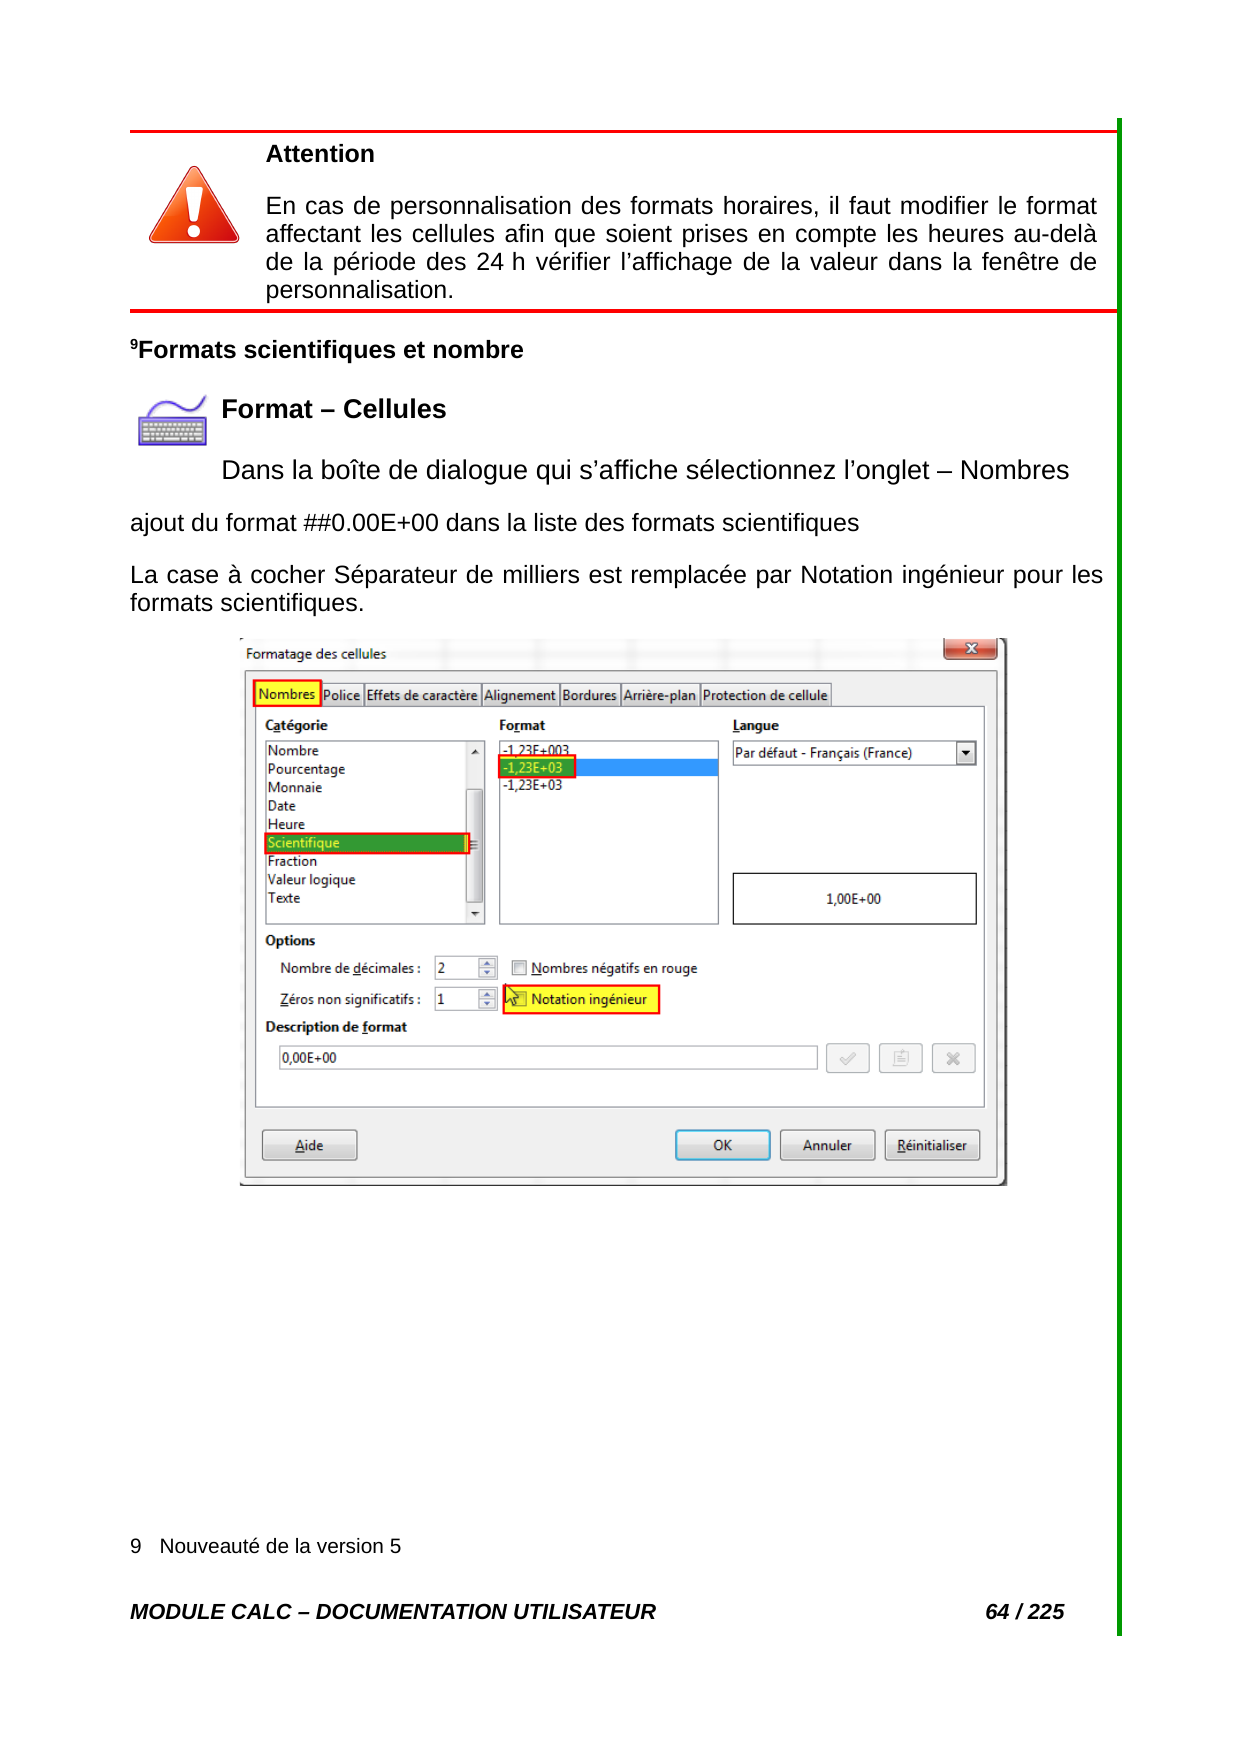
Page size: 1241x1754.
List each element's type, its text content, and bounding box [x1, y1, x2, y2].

text ajout du format ##0.00E+00 dans la liste des formats scientifiques [130, 509, 1105, 537]
picture [239, 638, 1008, 1186]
picture [135, 147, 254, 266]
text Dans la boîte de dialogue qui s’affiche sélectionnez l’onglet – Nombres [130, 455, 1105, 485]
table_header Attention En cas de personnalisation des formats horaires, il faut modifier le format affectant les cellules afin que soient prises en compte les heures au-delà de la période des 24 h vérifier l’affichage de la valeur dans la fenêtre de personnalisation. [260, 133, 1117, 309]
text Nouveauté de la version 5 [130, 1534, 1105, 1558]
picture [134, 384, 210, 460]
text Format – Cellules [210, 394, 1105, 424]
text Formats scientifiques et nombre [130, 336, 1105, 364]
table_header [130, 133, 259, 309]
text La case à cocher Séparateur de milliers est remplacée par Notation ingénieur pour les formats scientifiques. [130, 560, 1105, 616]
